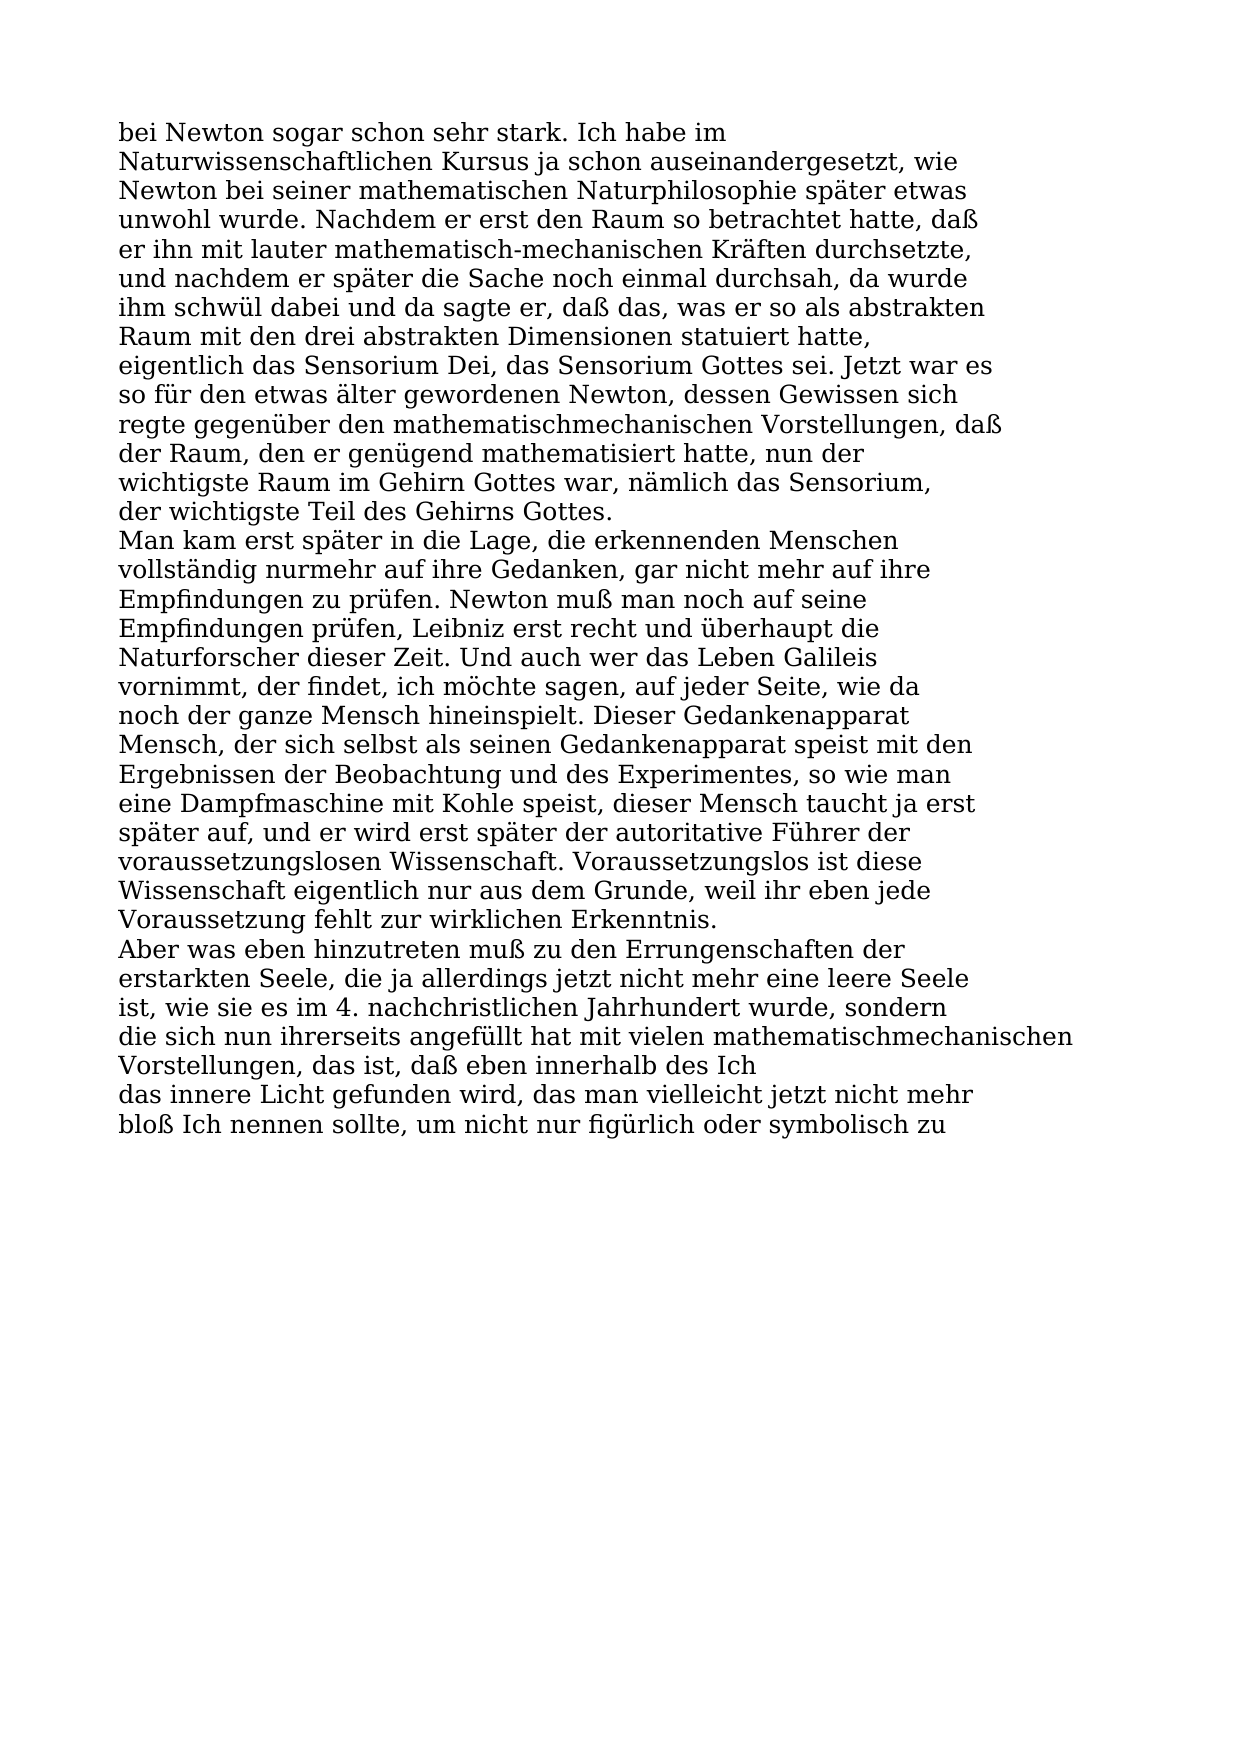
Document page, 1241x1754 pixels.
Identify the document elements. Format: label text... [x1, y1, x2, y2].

text so für den etwas älter gewordenen Newton, dessen Gewissen sich [118, 381, 1122, 410]
text unwohl wurde. Nachdem er erst den Raum so betrachtet hatte, daß [118, 206, 1122, 235]
text und nachdem er später die Sache noch einmal durchsah, da wurde [118, 264, 1122, 293]
text Mensch, der sich selbst als seinen Gedankenapparat speist mit den [118, 731, 1122, 760]
text noch der ganze Mensch hineinspielt. Dieser Gedankenapparat [118, 701, 1122, 731]
text regte gegenüber den mathematischmechanischen Vorstellungen, daß [118, 410, 1122, 439]
text später auf, und er wird erst später der autoritative Führer der [118, 818, 1122, 847]
text der Raum, den er genügend mathematisiert hatte, nun der [118, 439, 1122, 468]
text vornimmt, der findet, ich möchte sagen, auf jeder Seite, wie da [118, 672, 1122, 701]
text bloß Ich nennen sollte, um nicht nur figürlich oder symbolisch zu [118, 1110, 1122, 1139]
text Aber was eben hinzutreten muß zu den Errungenschaften der [118, 935, 1122, 964]
text eine Dampfmaschine mit Kohle speist, dieser Mensch taucht ja erst [118, 789, 1122, 818]
text das innere Licht gefunden wird, das man vielleicht jetzt nicht mehr [118, 1081, 1122, 1110]
text er ihn mit lauter mathematisch-mechanischen Kräften durchsetzte, [118, 235, 1122, 264]
text voraussetzungslosen Wissenschaft. Voraussetzungslos ist diese [118, 847, 1122, 876]
text vollständig nurmehr auf ihre Gedanken, gar nicht mehr auf ihre [118, 556, 1122, 585]
text Wissenschaft eigentlich nur aus dem Grunde, weil ihr eben jede [118, 876, 1122, 906]
text Man kam erst später in die Lage, die erkennenden Menschen [118, 526, 1122, 556]
text der wichtigste Teil des Gehirns Gottes. [118, 497, 1122, 526]
text eigentlich das Sensorium Dei, das Sensorium Gottes sei. Jetzt war es [118, 351, 1122, 381]
text bei Newton sogar schon sehr stark. Ich habe im [118, 118, 1122, 147]
text Empfindungen prüfen, Leibniz erst recht und überhaupt die [118, 614, 1122, 643]
text ihm schwül dabei und da sagte er, daß das, was er so als abstrakten [118, 293, 1122, 322]
text ist, wie sie es im 4. nachchristlichen Jahrhundert wurde, sondern [118, 993, 1122, 1022]
text Naturwissenschaftlichen Kursus ja schon auseinandergesetzt, wie [118, 147, 1122, 176]
text Naturforscher dieser Zeit. Und auch wer das Leben Galileis [118, 643, 1122, 672]
text Ergebnissen der Beobachtung und des Experimentes, so wie man [118, 760, 1122, 789]
text Empfindungen zu prüfen. Newton muß man noch auf seine [118, 585, 1122, 614]
text erstarkten Seele, die ja allerdings jetzt nicht mehr eine leere Seele [118, 964, 1122, 993]
text Newton bei seiner mathematischen Naturphilosophie später etwas [118, 176, 1122, 206]
text wichtigste Raum im Gehirn Gottes war, nämlich das Sensorium, [118, 468, 1122, 497]
text Voraussetzung fehlt zur wirklichen Erkenntnis. [118, 906, 1122, 935]
text Raum mit den drei abstrakten Dimensionen statuiert hatte, [118, 322, 1122, 351]
text die sich nun ihrerseits angefüllt hat mit vielen mathematischmechanischen Vorstellungen, das ist, daß eben innerhalb des Ich [118, 1022, 1122, 1081]
